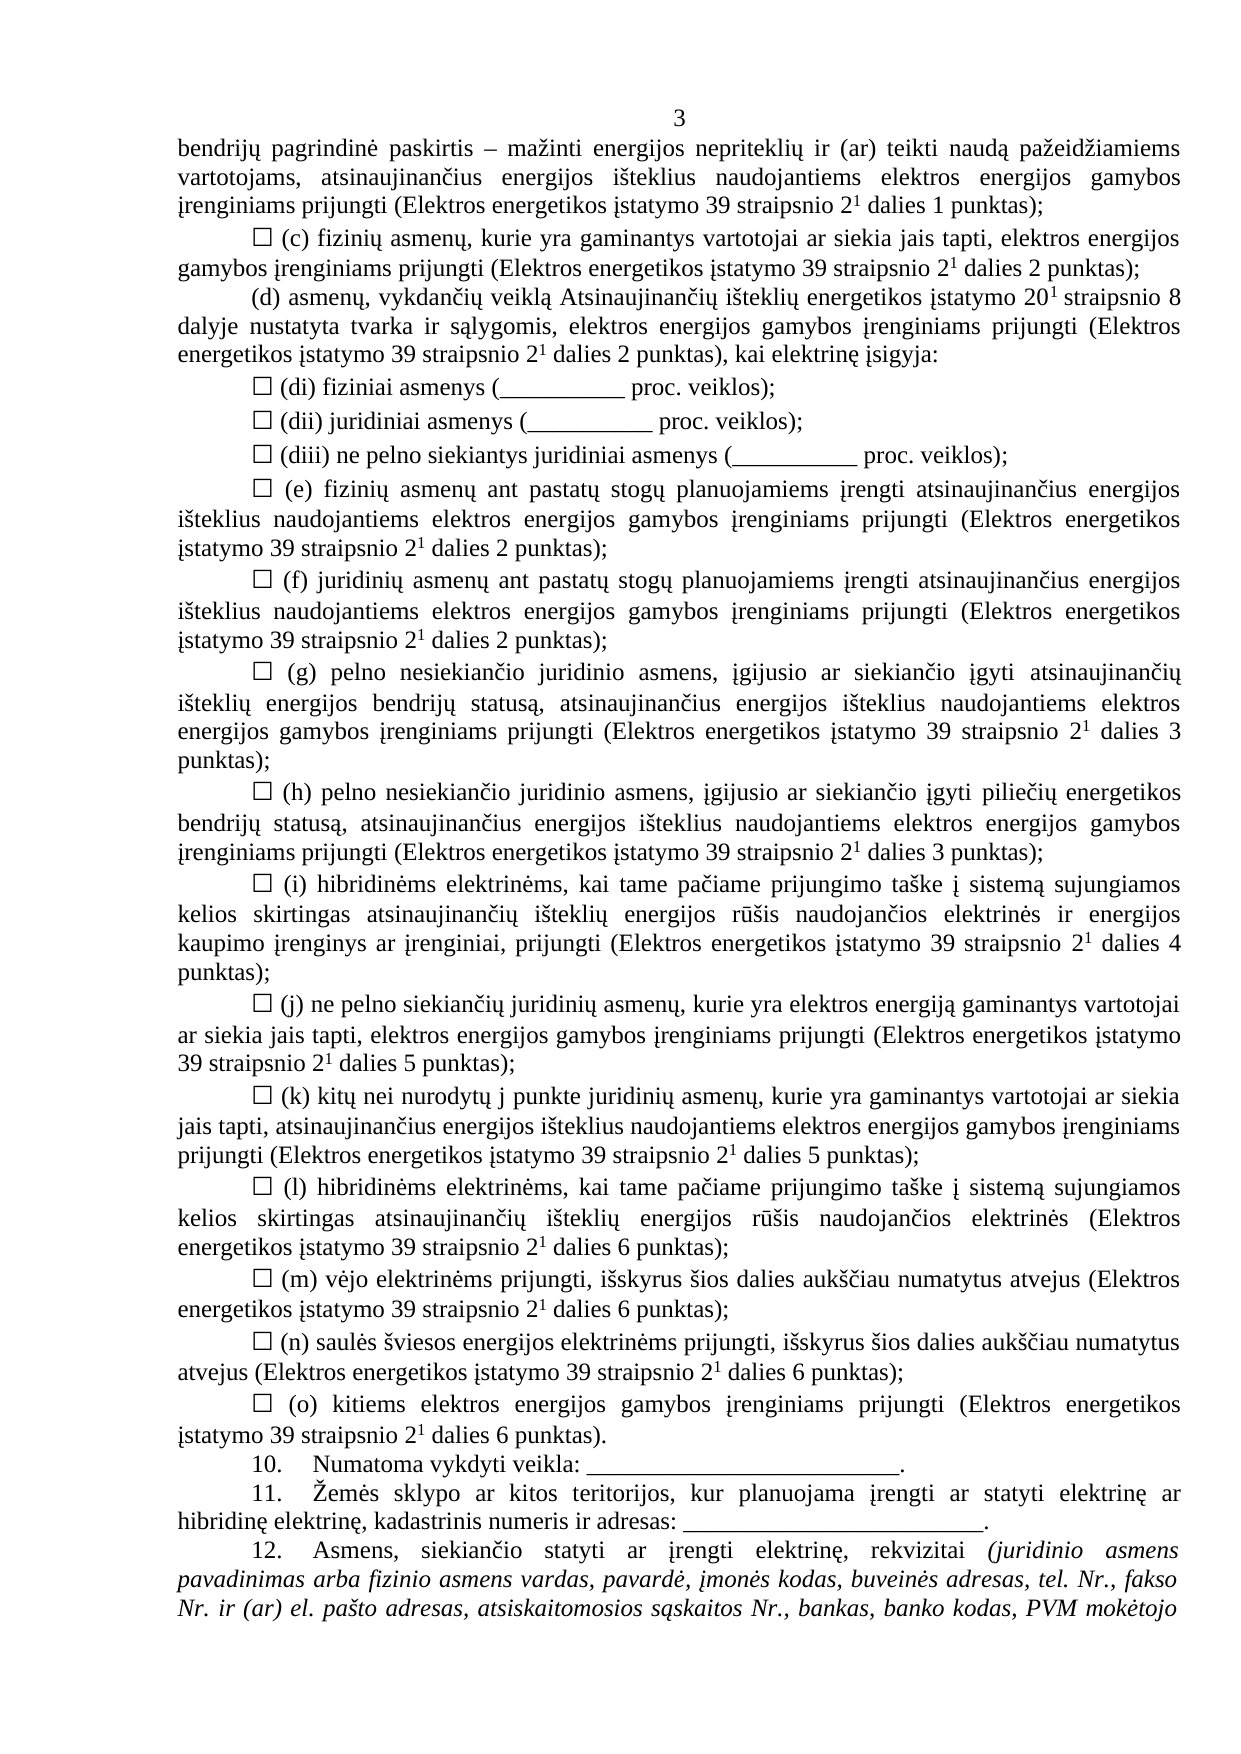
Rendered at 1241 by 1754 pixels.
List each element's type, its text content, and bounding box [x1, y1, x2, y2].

text ☐ (i) hibridinėms elektrinėms, kai tame pačiame prijungimo taške į sistemą sujungiamos kelios skirtingas atsinaujinančių išteklių energijos rūšis naudojančios elektrinės ir energijos kaupimo įrenginys ar įrenginiai, prijungti (Elektros energetikos įstatymo 39 straipsnio 21 dalies 4 punktas); [177, 865, 1181, 986]
text (d) asmenų, vykdančių veiklą Atsinaujinančių išteklių energetikos įstatymo 201 straipsnio 8 dalyje nustatyta tvarka ir sąlygomis, elektros energijos gamybos įrenginiams prijungti (Elektros energetikos įstatymo 39 straipsnio 21 dalies 2 punktas), kai elektrinę įsigyja: [177, 282, 1181, 368]
text ☐ (diii) ne pelno siekiantys juridiniai asmenys (__________ proc. veiklos); [177, 436, 1181, 470]
text 10. Numatoma vykdyti veikla: _________________________. [177, 1449, 1181, 1478]
text ☐ (n) saulės šviesos energijos elektrinėms prijungti, išskyrus šios dalies aukščiau numatytus atvejus (Elektros energetikos įstatymo 39 straipsnio 21 dalies 6 punktas); [177, 1323, 1181, 1386]
text ☐ (l) hibridinėms elektrinėms, kai tame pačiame prijungimo taške į sistemą sujungiamos kelios skirtingas atsinaujinančių išteklių energijos rūšis naudojančios elektrinės (Elektros energetikos įstatymo 39 straipsnio 21 dalies 6 punktas); [177, 1169, 1181, 1260]
text ☐ (c) fizinių asmenų, kurie yra gaminantys vartotojai ar siekia jais tapti, elektros energijos gamybos įrenginiams prijungti (Elektros energetikos įstatymo 39 straipsnio 21 dalies 2 punktas); [177, 219, 1181, 282]
text bendrijų pagrindinė paskirtis – mažinti energijos nepriteklių ir (ar) teikti naudą pažeidžiamiems vartotojams, atsinaujinančius energijos išteklius naudojantiems elektros energijos gamybos įrenginiams prijungti (Elektros energetikos įstatymo 39 straipsnio 21 dalies 1 punktas); [177, 133, 1181, 219]
text 12. Asmens, siekiančio statyti ar įrengti elektrinę, rekvizitai (juridinio asmens pavadinimas arba fizinio asmens vardas, pavardė, įmonės kodas, buveinės adresas, tel. Nr., fakso Nr. ir (ar) el. pašto adresas, atsiskaitomosios sąskaitos Nr., bankas, banko kodas, PVM mokėtojo [177, 1535, 1181, 1621]
text ☐ (di) fiziniai asmenys (__________ proc. veiklos); [177, 368, 1181, 402]
text ☐ (o) kitiems elektros energijos gamybos įrenginiams prijungti (Elektros energetikos įstatymo 39 straipsnio 21 dalies 6 punktas). [177, 1386, 1181, 1449]
text 11. Žemės sklypo ar kitos teritorijos, kur planuojama įrengti ar statyti elektrinę ar hibridinę elektrinę, kadastrinis numeris ir adresas: ________________________. [177, 1478, 1181, 1535]
text ☐ (f) juridinių asmenų ant pastatų stogų planuojamiems įrengti atsinaujinančius energijos išteklius naudojantiems elektros energijos gamybos įrenginiams prijungti (Elektros energetikos įstatymo 39 straipsnio 21 dalies 2 punktas); [177, 562, 1181, 653]
text ☐ (h) pelno nesiekiančio juridinio asmens, įgijusio ar siekiančio įgyti piliečių energetikos bendrijų statusą, atsinaujinančius energijos išteklius naudojantiems elektros energijos gamybos įrenginiams prijungti (Elektros energetikos įstatymo 39 straipsnio 21 dalies 3 punktas); [177, 774, 1181, 865]
text ☐ (e) fizinių asmenų ant pastatų stogų planuojamiems įrengti atsinaujinančius energijos išteklius naudojantiems elektros energijos gamybos įrenginiams prijungti (Elektros energetikos įstatymo 39 straipsnio 21 dalies 2 punktas); [177, 470, 1181, 562]
text ☐ (j) ne pelno siekiančių juridinių asmenų, kurie yra elektros energiją gaminantys vartotojai ar siekia jais tapti, elektros energijos gamybos įrenginiams prijungti (Elektros energetikos įstatymo 39 straipsnio 21 dalies 5 punktas); [177, 986, 1181, 1077]
text ☐ (g) pelno nesiekiančio juridinio asmens, įgijusio ar siekiančio įgyti atsinaujinančių išteklių energijos bendrijų statusą, atsinaujinančius energijos išteklius naudojantiems elektros energijos gamybos įrenginiams prijungti (Elektros energetikos įstatymo 39 straipsnio 21 dalies 3 punktas); [177, 653, 1181, 774]
text ☐ (dii) juridiniai asmenys (__________ proc. veiklos); [177, 402, 1181, 436]
text ☐ (m) vėjo elektrinėms prijungti, išskyrus šios dalies aukščiau numatytus atvejus (Elektros energetikos įstatymo 39 straipsnio 21 dalies 6 punktas); [177, 1260, 1181, 1323]
text ☐ (k) kitų nei nurodytų j punkte juridinių asmenų, kurie yra gaminantys vartotojai ar siekia jais tapti, atsinaujinančius energijos išteklius naudojantiems elektros energijos gamybos įrenginiams prijungti (Elektros energetikos įstatymo 39 straipsnio 21 dalies 5 punktas); [177, 1077, 1181, 1169]
